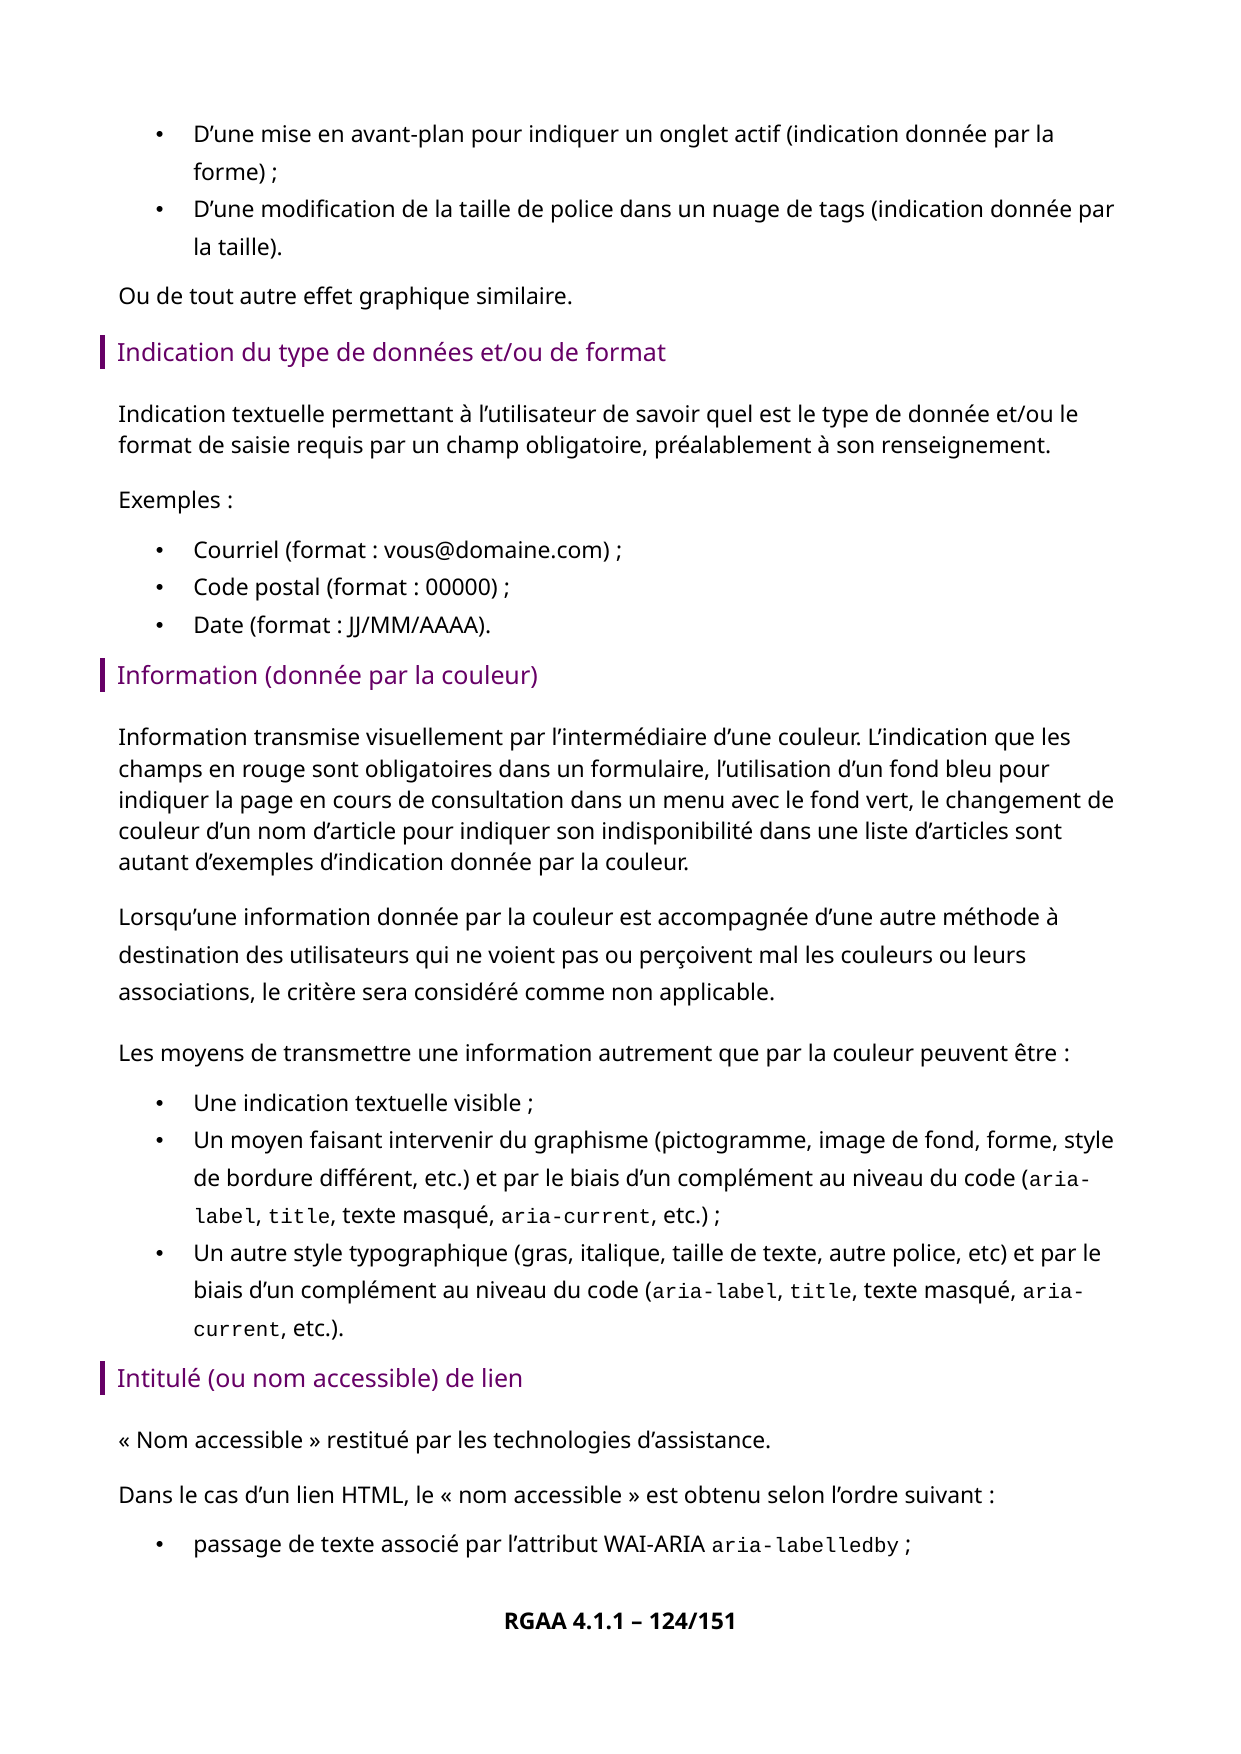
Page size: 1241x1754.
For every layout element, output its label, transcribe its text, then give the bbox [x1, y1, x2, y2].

text Exemples : [118, 484, 1122, 516]
subtitle Intitulé (ou nom accessible) de lien [105, 1361, 1122, 1395]
list Une indication textuelle visible ; [156, 1086, 1122, 1118]
list Date (format : JJ/MM/AAAA). [156, 608, 1122, 640]
text Dans le cas d’un lien HTML, le « nom accessible » est obtenu selon l’ordre suivant : [118, 1479, 1122, 1510]
text Information transmise visuellement par l’intermédiaire d’une couleur. L’indication que les champs en rouge sont obligatoires dans un formulaire, l’utilisation d’un fond bleu pour indiquer la page en cours de consultation dans un menu avec le fond vert, le changement de couleur d’un nom d’article pour indiquer son indisponibilité dans une liste d’articles sont autant d’exemples d’indication donnée par la couleur. [118, 721, 1122, 878]
subtitle Information (donnée par la couleur) [105, 658, 1122, 692]
list passage de texte associé par l’attribut WAI-ARIA aria-labelledby ; [156, 1528, 1122, 1559]
text Les moyens de transmettre une information autrement que par la couleur peuvent être : [118, 1037, 1122, 1068]
text Lorsqu’une information donnée par la couleur est accompagnée d’une autre méthode à destination des utilisateurs qui ne voient pas ou perçoivent mal les couleurs ou leurs associations, le critère sera considéré comme non applicable. [118, 901, 1122, 1007]
text Ou de tout autre effet graphique similaire. [118, 280, 1122, 311]
list Code postal (format : 00000) ; [156, 571, 1122, 602]
list D’une modification de la taille de police dans un nuage de tags (indication donnée par la taille). [156, 193, 1122, 262]
list Courriel (format : vous@domaine.com) ; [156, 533, 1122, 565]
list D’une mise en avant-plan pour indiquer un onglet actif (indication donnée par la forme) ; [156, 118, 1122, 187]
text Indication textuelle permettant à l’utilisateur de savoir quel est le type de donnée et/ou le format de saisie requis par un champ obligatoire, préalablement à son renseignement. [118, 398, 1122, 461]
subtitle Indication du type de données et/ou de format [105, 335, 1122, 369]
list Un moyen faisant intervenir du graphisme (pictogramme, image de fond, forme, style de bordure différent, etc.) et par le biais d’un complément au niveau du code (aria-label, title, texte masqué, aria-current, etc.) ; [156, 1124, 1122, 1230]
text « Nom accessible » restitué par les technologies d’assistance. [118, 1424, 1122, 1456]
list Un autre style typographique (gras, italique, taille de texte, autre police, etc) et par le biais d’un complément au niveau du code (aria-label, title, texte masqué, aria-current, etc.). [156, 1236, 1122, 1343]
